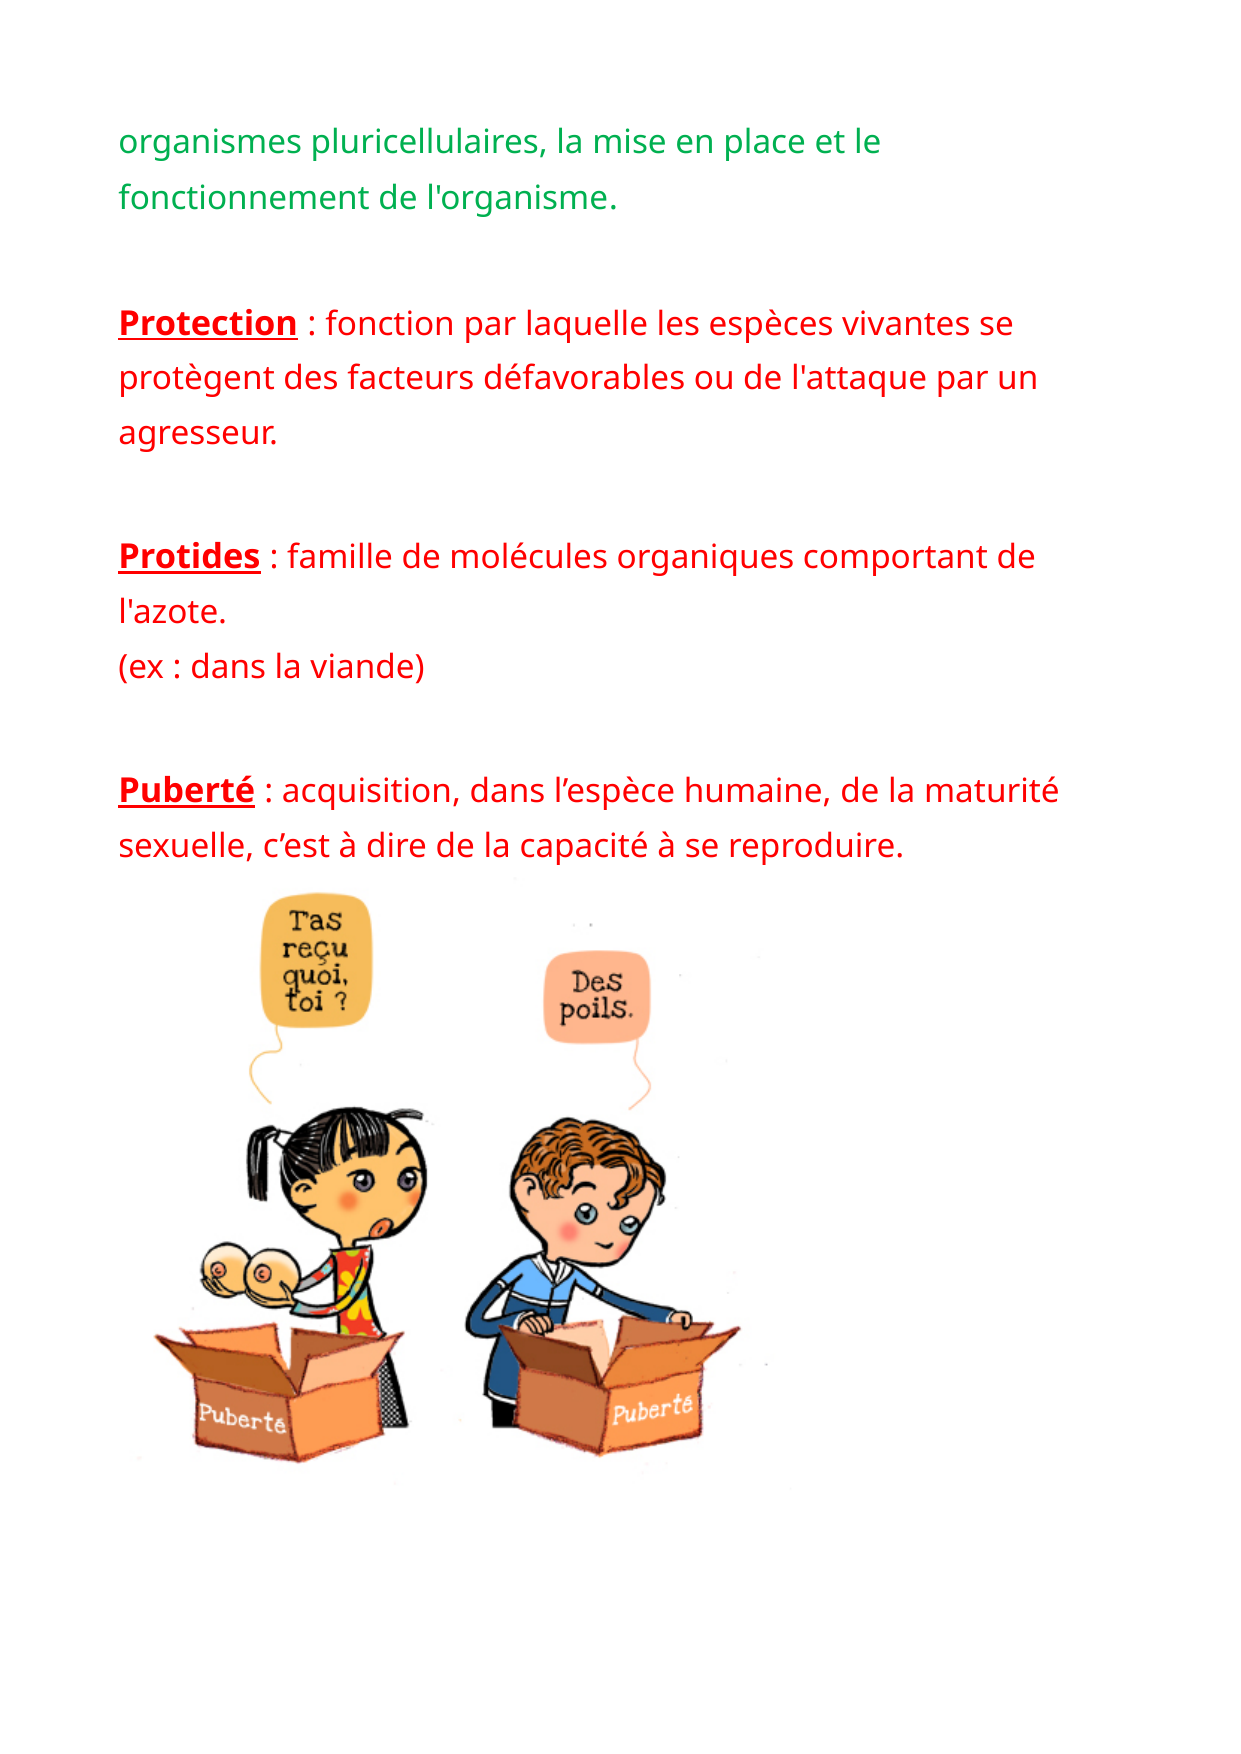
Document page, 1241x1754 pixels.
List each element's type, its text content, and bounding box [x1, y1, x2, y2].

text Protides : famille de molécules organiques comportant de l'azote. [118, 532, 1122, 633]
text Protection : fonction par laquelle les espèces vivantes se protègent des facteurs défavorables ou de l'attaque par un agresseur. [118, 298, 1122, 454]
text organismes pluricellulaires, la mise en place et le fonctionnement de l'organisme. [118, 118, 1122, 220]
text Puberté : acquisition, dans l’espèce humaine, de la maturité sexuelle, c’est à dire de la capacité à se reproduire. [118, 766, 1122, 867]
picture [118, 876, 808, 1491]
text (ex : dans la viande) [118, 642, 1122, 688]
